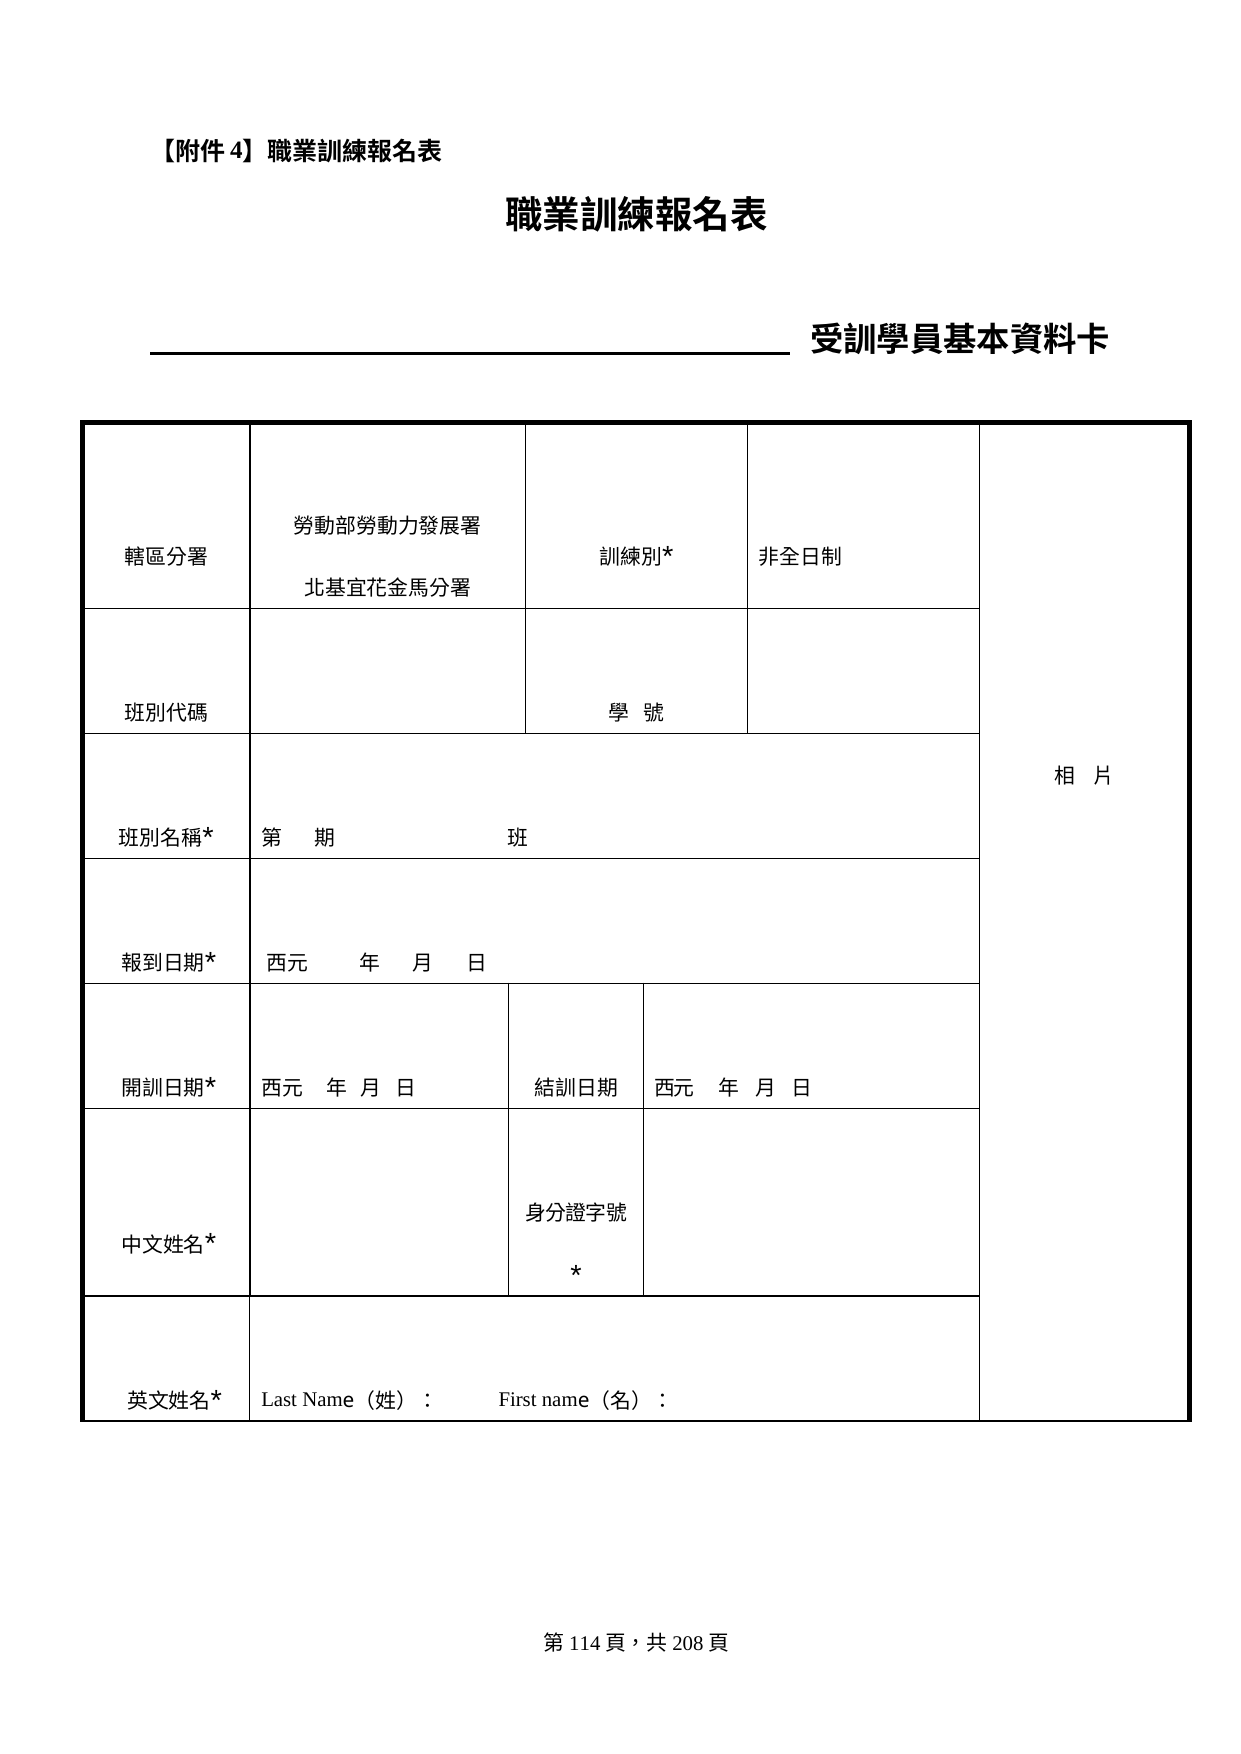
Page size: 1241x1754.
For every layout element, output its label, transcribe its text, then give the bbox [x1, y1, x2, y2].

table_cell [748, 609, 979, 733]
table_cell 班別代碼 [85, 609, 249, 733]
table_header 轄區分署 [85, 425, 249, 608]
table_header [980, 425, 1187, 608]
table_cell 西元 年 月 日 [644, 984, 979, 1108]
table_cell 身分證字號* [509, 1109, 643, 1295]
table_cell 班別名稱* [85, 734, 249, 858]
text 【附件4】職業訓練報名表 [150, 108, 1122, 170]
table_cell [251, 609, 525, 733]
table_cell [980, 1295, 1187, 1420]
table_cell 第 期 班 [251, 734, 979, 858]
table_cell 學 號 [526, 609, 747, 733]
text 受訓學員基本資料卡 [150, 295, 1122, 358]
table_cell [644, 1109, 979, 1295]
table_cell 西元 年 月 日 [251, 984, 508, 1108]
table_cell 西元 年 月 日 [251, 859, 979, 983]
table_cell 開訓日期* [85, 984, 249, 1108]
table_cell 報到日期* [85, 859, 249, 983]
table_cell 英文姓名* [85, 1297, 249, 1420]
table_header 非全日制 [748, 425, 979, 608]
table_cell 中文姓名* [85, 1109, 249, 1295]
table_cell Last Name（姓）： First name（名）： [250, 1297, 979, 1420]
table_cell [980, 1108, 1187, 1295]
table_cell 相 片 [980, 608, 1187, 1108]
table_cell [251, 1109, 508, 1295]
table_header 訓練別* [526, 425, 747, 608]
text 職業訓練報名表 [150, 170, 1122, 233]
table_cell 結訓日期 [509, 984, 643, 1108]
table_header 勞動部勞動力發展署 北基宜花金馬分署 [251, 425, 525, 608]
